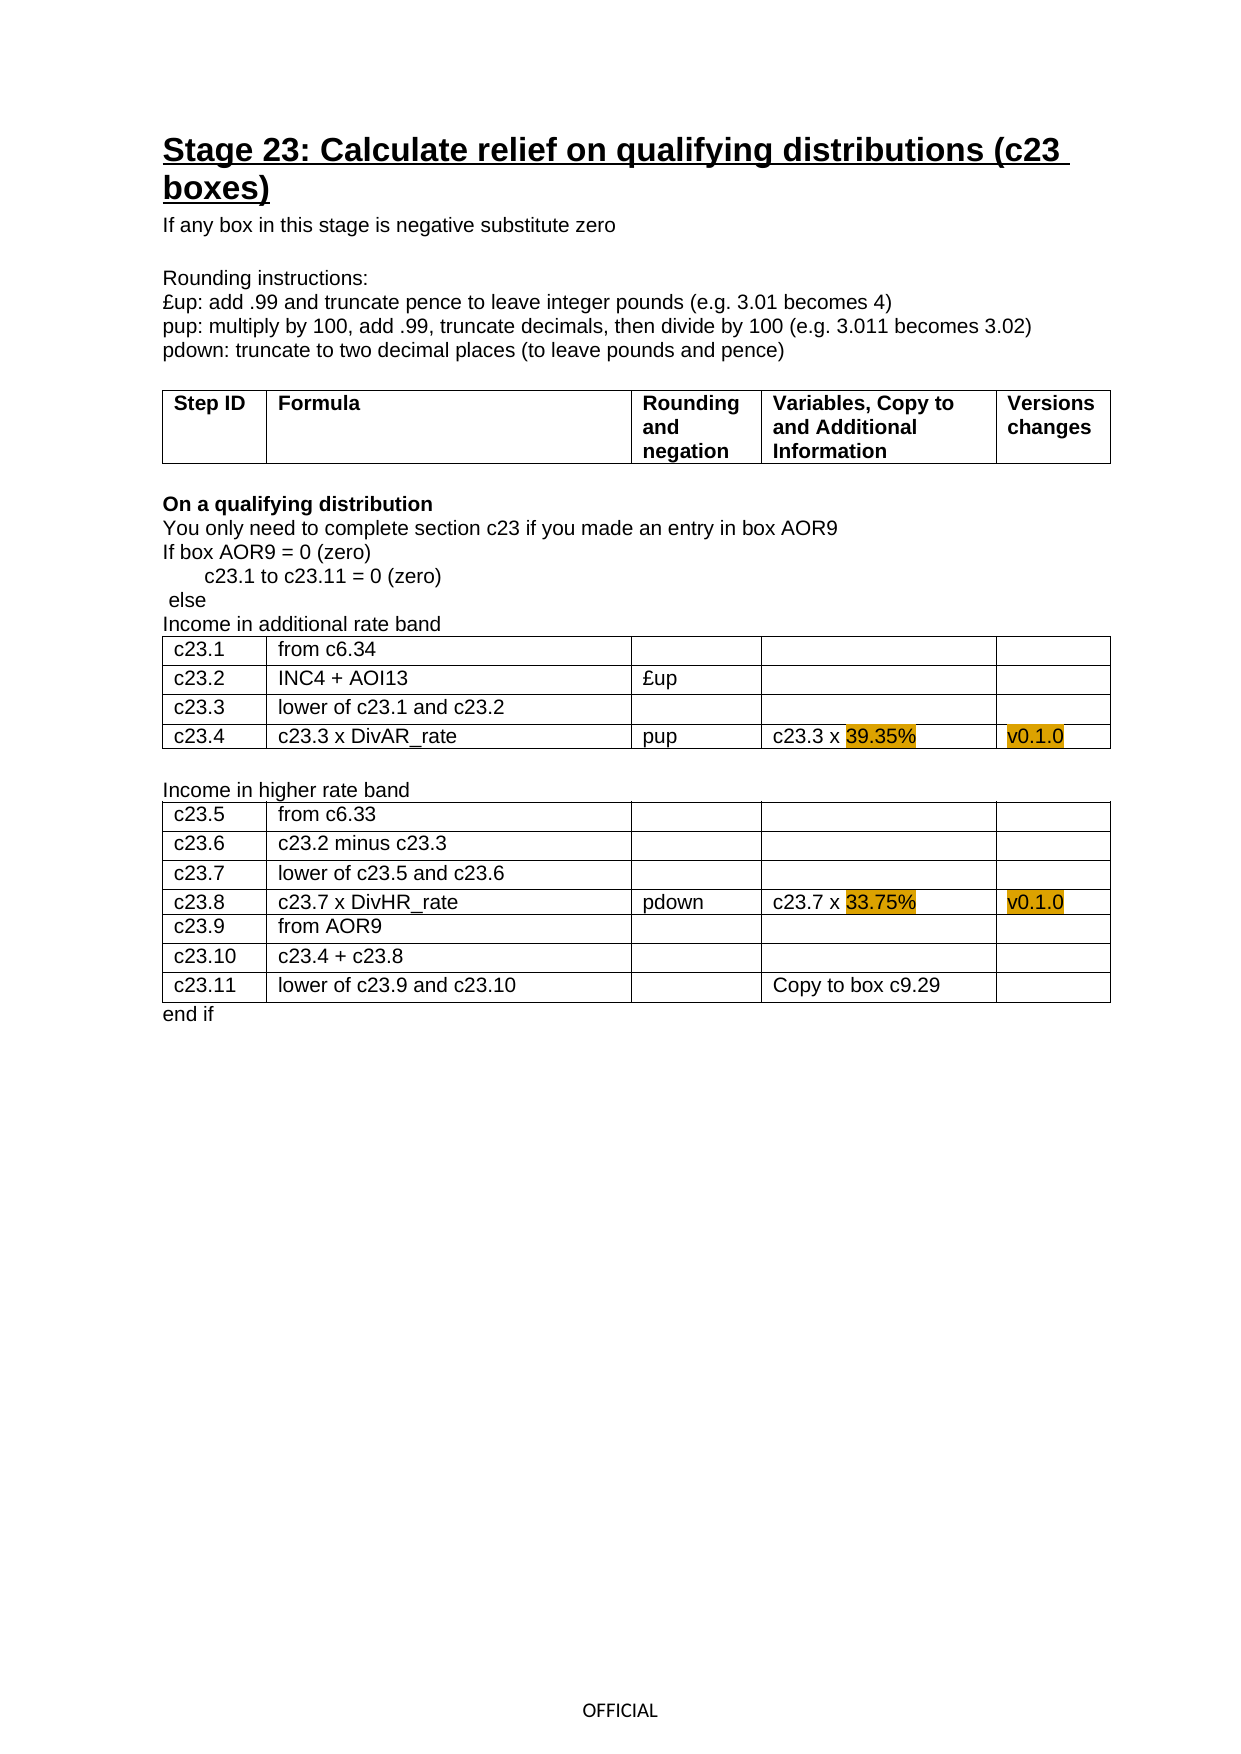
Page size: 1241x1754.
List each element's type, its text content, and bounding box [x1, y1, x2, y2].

table_cell pdown [632, 890, 761, 914]
table_cell [632, 915, 761, 943]
table_cell [632, 695, 761, 724]
text If box AOR9 = 0 (zero) [162, 540, 1135, 564]
text Income in higher rate band [162, 777, 1135, 801]
text You only need to complete section c23 if you made an entry in box AOR9 [162, 516, 1135, 540]
table_cell lower of c23.1 and c23.2 [267, 695, 631, 724]
table_cell [997, 666, 1110, 694]
table_header Variables, Copy to and Additional Information [762, 391, 996, 463]
table_cell from AOR9 [267, 915, 631, 943]
table_cell lower of c23.9 and c23.10 [267, 973, 631, 1001]
table_header Versions changes [997, 391, 1110, 463]
text Rounding instructions: [162, 266, 1135, 290]
table_cell c23.2 minus c23.3 [267, 832, 631, 860]
table_header [997, 803, 1110, 831]
table_cell [762, 944, 996, 972]
table_cell c23.7 [163, 861, 266, 889]
text else [162, 588, 1135, 612]
table_cell c23.7 x 33.75% [762, 890, 996, 914]
table_header Step ID [163, 391, 266, 463]
table_cell c23.8 [163, 890, 266, 914]
table_header [632, 803, 761, 831]
table_cell [762, 832, 996, 860]
table_header c23.1 [163, 637, 266, 665]
table_header [997, 637, 1110, 665]
subtitle Stage 23: Calculate relief on qualifying distributions (c23 boxes) [162, 130, 1135, 207]
table_cell c23.7 x DivHR_rate [267, 890, 631, 914]
text c23.1 to c23.11 = 0 (zero) [204, 564, 1135, 588]
text £up: add .99 and truncate pence to leave integer pounds (e.g. 3.01 becomes 4) [162, 290, 1135, 314]
table_cell [762, 915, 996, 943]
table_cell lower of c23.5 and c23.6 [267, 861, 631, 889]
table_header c23.5 [163, 803, 266, 831]
table_cell v0.1.0 [997, 890, 1110, 914]
text pdown: truncate to two decimal places (to leave pounds and pence) [162, 338, 1135, 362]
table_cell c23.4 [163, 725, 266, 748]
table_cell [997, 973, 1110, 1001]
table_cell c23.3 [163, 695, 266, 724]
table_cell [762, 666, 996, 694]
table_cell £up [632, 666, 761, 694]
table_header [632, 637, 761, 665]
table_header Formula [267, 391, 631, 463]
table_cell [632, 973, 761, 1001]
table_cell v0.1.0 [997, 725, 1110, 748]
text end if [162, 1002, 1135, 1026]
table_cell c23.11 [163, 973, 266, 1001]
table_cell Copy to box c9.29 [762, 973, 996, 1001]
table_header [762, 637, 996, 665]
table_header [762, 803, 996, 831]
table_cell pup [632, 725, 761, 748]
table_cell [762, 861, 996, 889]
table_cell c23.9 [163, 915, 266, 943]
table_cell [997, 832, 1110, 860]
text pup: multiply by 100, add .99, truncate decimals, then divide by 100 (e.g. 3.011 becomes 3.02) [162, 314, 1135, 338]
text If any box in this stage is negative substitute zero [162, 213, 1135, 237]
table_cell c23.2 [163, 666, 266, 694]
table_cell [997, 915, 1110, 943]
table_header Rounding and negation [632, 391, 761, 463]
table_cell [632, 944, 761, 972]
table_cell [997, 695, 1110, 724]
table_cell [632, 832, 761, 860]
table_cell [762, 695, 996, 724]
table_cell c23.6 [163, 832, 266, 860]
table_header from c6.33 [267, 803, 631, 831]
table_cell c23.4 + c23.8 [267, 944, 631, 972]
table_cell INC4 + AOI13 [267, 666, 631, 694]
table_cell [997, 944, 1110, 972]
table_cell [997, 861, 1110, 889]
text On a qualifying distribution [162, 492, 1135, 516]
table_cell c23.3 x 39.35% [762, 725, 996, 748]
text Income in additional rate band [162, 612, 1135, 636]
table_cell c23.10 [163, 944, 266, 972]
table_cell c23.3 x DivAR_rate [267, 725, 631, 748]
table_cell [632, 861, 761, 889]
table_header from c6.34 [267, 637, 631, 665]
